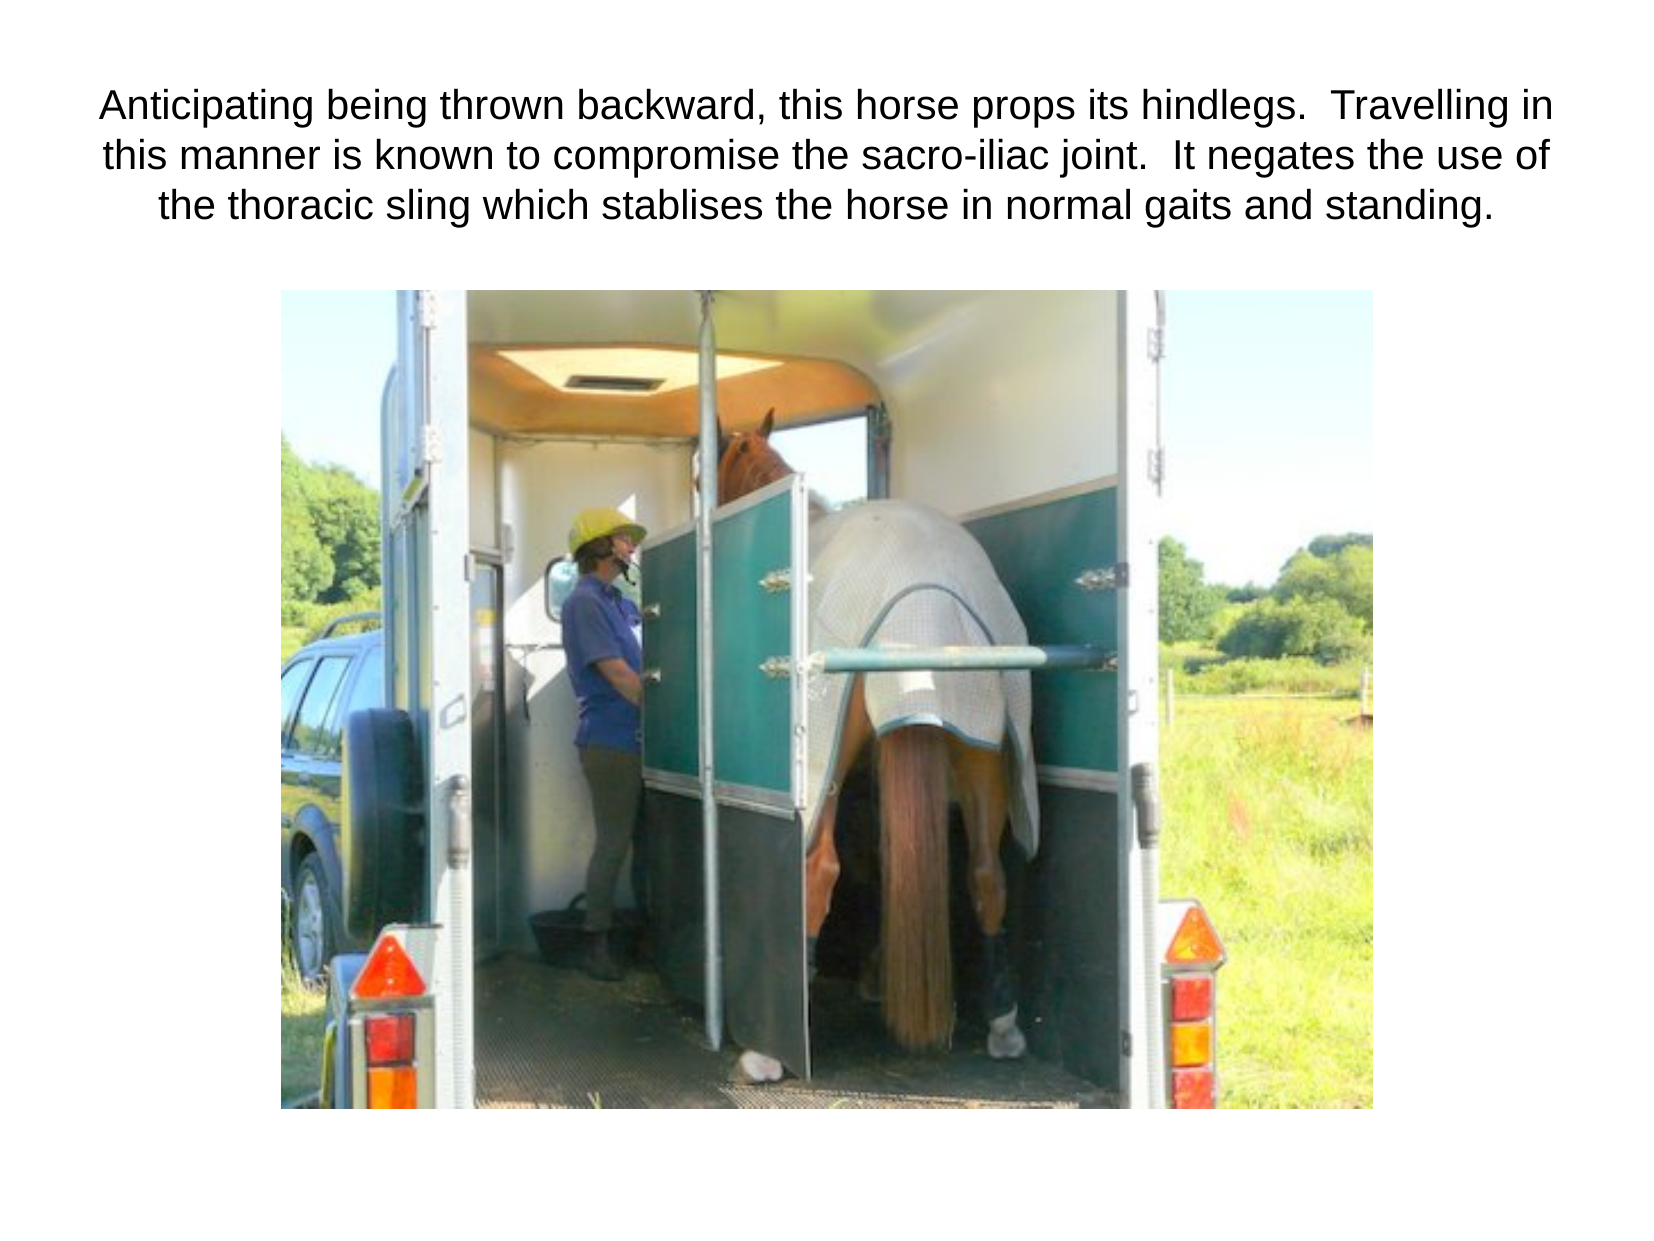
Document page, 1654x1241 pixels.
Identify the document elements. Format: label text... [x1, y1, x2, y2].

picture [281, 290, 1373, 1109]
title Anticipating being thrown backward, this horse props its hindlegs. Travelling in this manner is known to compromise the sacro-iliac joint. It negates the use of the thoracic sling which stablises the horse in normal gaits and standing. [82, 49, 1571, 257]
